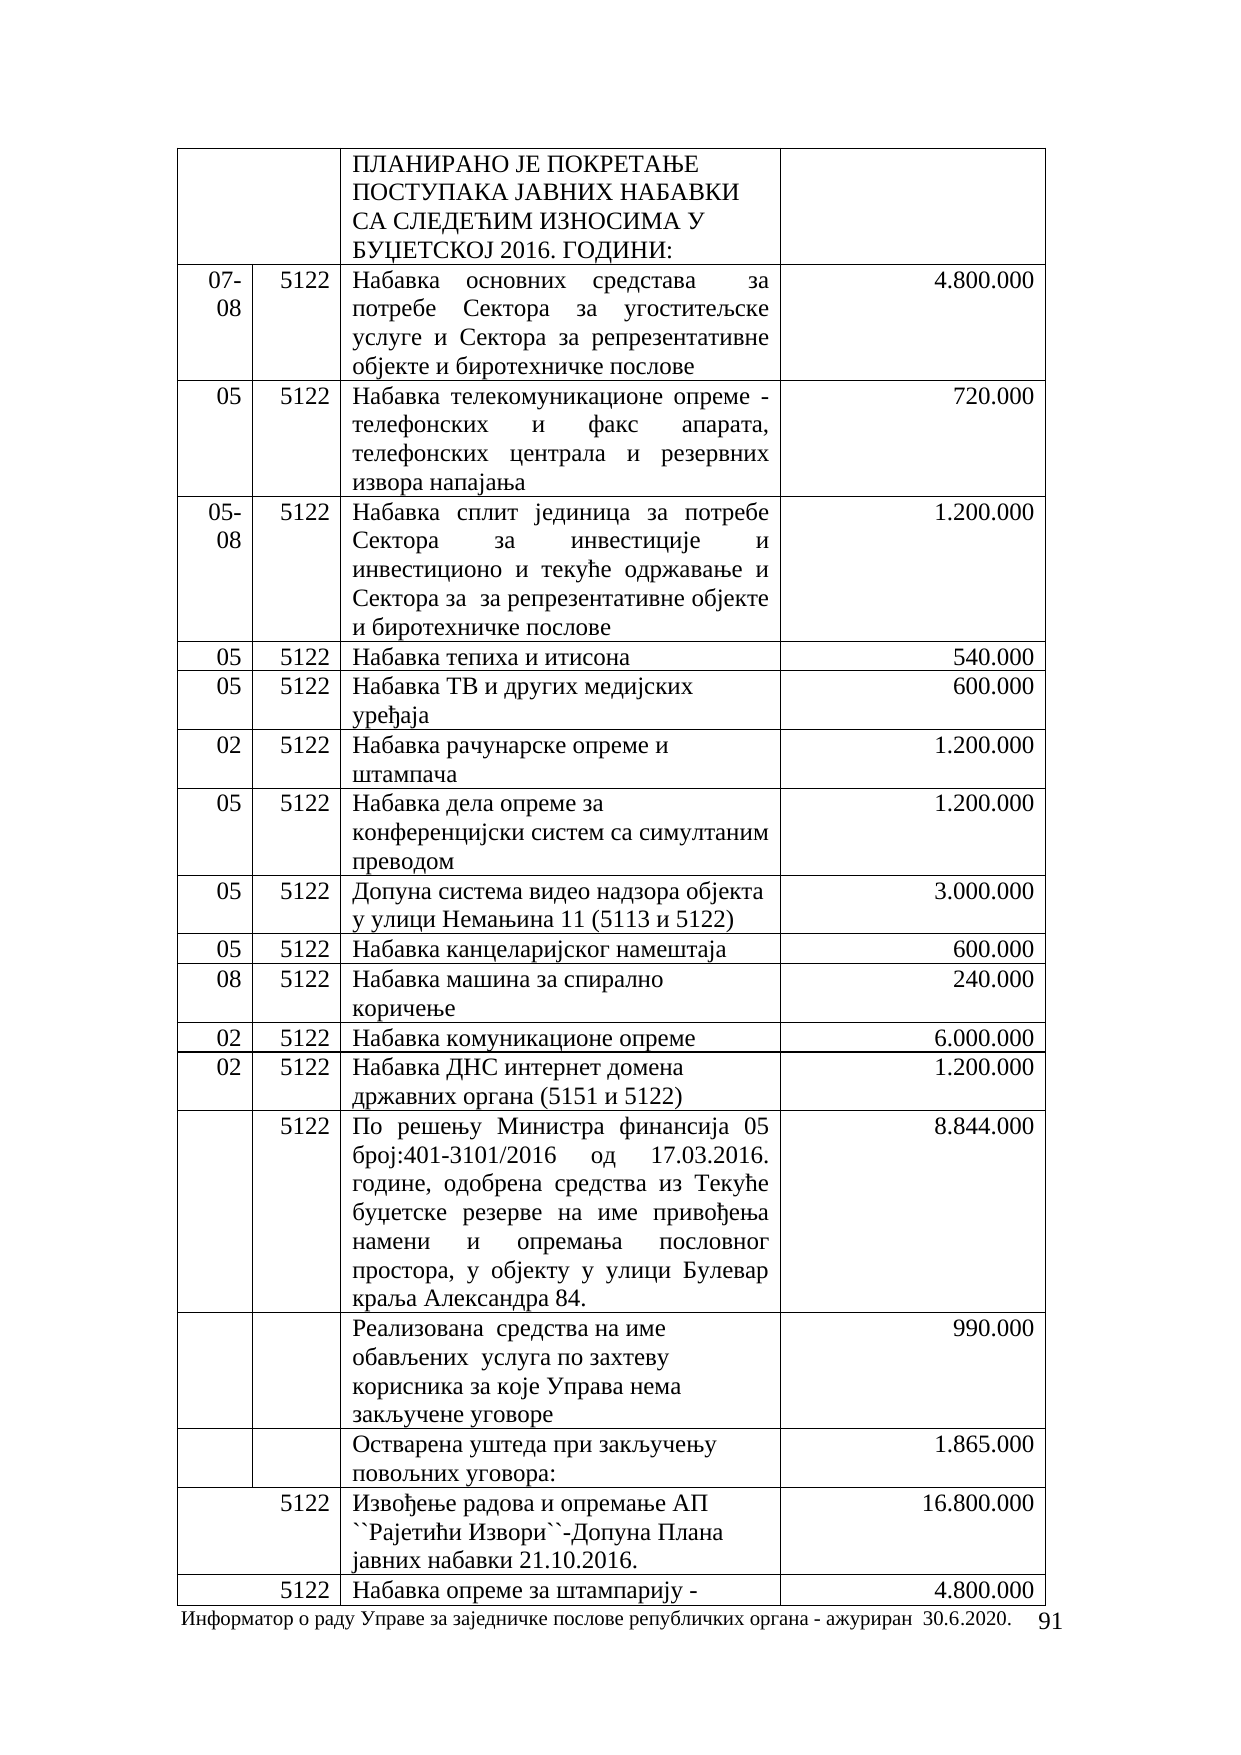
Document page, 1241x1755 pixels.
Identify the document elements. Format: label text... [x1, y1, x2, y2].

table_cell [253, 1313, 340, 1428]
table_cell [781, 149, 1045, 264]
table_cell 1.200.000 [781, 789, 1045, 875]
table_cell 05 [178, 381, 252, 496]
table_cell Реализована средства на име обављених услуга по захтеву корисника за које Управа нема закључене уговоре [341, 1313, 780, 1428]
table_cell 1.200.000 [781, 497, 1045, 641]
table_cell [178, 1313, 252, 1428]
table_cell 240.000 [781, 964, 1045, 1022]
table_cell ПЛАНИРАНО ЈЕ ПОКРЕТАЊЕ ПОСТУПАКА ЈАВНИХ НАБАВКИ СА СЛЕДЕЋИМ ИЗНОСИМА У БУЏЕТСКОЈ 2016. ГОДИНИ: [341, 149, 780, 264]
table_cell Набавка сплит јединица за потребе Сектора за инвестиције и инвестиционо и текуће одржавање и Сектора за за репрезентативне објекте и биротехничке послове [341, 497, 780, 641]
table_cell 05 [178, 642, 252, 670]
table_cell 5122 [178, 1575, 340, 1605]
table_cell 5122 [253, 671, 340, 729]
table_cell 5122 [253, 876, 340, 933]
table_cell 1.200.000 [781, 730, 1045, 787]
table_cell 5122 [253, 730, 340, 787]
table_cell Извођење радова и опремање АП ``Рајетићи Извори``-Допуна Плана јавних набавки 21.10.2016. [341, 1488, 780, 1574]
table_cell 5122 [253, 1053, 340, 1110]
table_cell Набавка канцеларијског намештаја [341, 934, 780, 963]
table_cell [253, 1429, 340, 1487]
table_cell 3.000.000 [781, 876, 1045, 933]
table_cell 600.000 [781, 934, 1045, 963]
table_cell 990.000 [781, 1313, 1045, 1428]
table_cell Набавка дела опреме за конференцијски систем са симултаним преводом [341, 789, 780, 875]
table_cell 4.800.000 [781, 265, 1045, 380]
table_cell 16.800.000 [781, 1488, 1045, 1574]
table_cell Набавка ТВ и других медијских уређаја [341, 671, 780, 729]
table_cell [178, 1111, 252, 1312]
table_cell Набавка машина за спирално коричење [341, 964, 780, 1022]
table_cell Набавка опреме за штампарију [341, 1575, 780, 1605]
table_cell 8.844.000 [781, 1111, 1045, 1312]
table_cell [178, 1429, 252, 1487]
table_cell 1.865.000 [781, 1429, 1045, 1487]
table_cell 1.200.000 [781, 1053, 1045, 1110]
table_cell 05 [178, 671, 252, 729]
table_cell 5122 [253, 789, 340, 875]
table_cell 5122 [253, 964, 340, 1022]
table_cell 5122 [253, 265, 340, 380]
table_cell 5122 [253, 381, 340, 496]
table_cell Набавка ДНС интернет домена државних органа (5151 и 5122) [341, 1053, 780, 1110]
table_cell 600.000 [781, 671, 1045, 729]
table_cell 5122 [178, 1488, 340, 1574]
table_cell 5122 [253, 1111, 340, 1312]
table_cell 720.000 [781, 381, 1045, 496]
table_cell 05 [178, 789, 252, 875]
table_cell Набавка телекомуникационе опрeме - телефонских и факс апарата, телефонских централа и резервних извора напајања [341, 381, 780, 496]
table_cell Набавка комуникационе опреме [341, 1023, 780, 1051]
table_cell По решењу Министра финансија 05 број:401-3101/2016 од 17.03.2016. године, одобрена средства из Текуће буџетске резерве на име привођења намени и опремања пословног простора, у објекту у улици Булевар краља Александра 84. [341, 1111, 780, 1312]
table_cell Набавка тепиха и итисона [341, 642, 780, 670]
table_cell 05 [178, 876, 252, 933]
table_cell [178, 149, 340, 264]
table_cell 02 [178, 1053, 252, 1110]
table_cell 6.000.000 [781, 1023, 1045, 1051]
table_cell 5122 [253, 934, 340, 963]
table_cell Остварена уштеда при закључењу повољних уговора: [341, 1429, 780, 1487]
table_cell 05-08 [178, 497, 252, 641]
table_cell Набавка рачунарске опреме и штампача [341, 730, 780, 787]
table_cell 5122 [253, 497, 340, 641]
table_cell 02 [178, 730, 252, 787]
table_cell 5122 [253, 642, 340, 670]
table_cell 02 [178, 1023, 252, 1051]
table_cell 08 [178, 964, 252, 1022]
table_cell 05 [178, 934, 252, 963]
table_cell Набавка основних средстава за потребе Сектора за угоститељске услуге и Сектора за репрезентативне објекте и биротехничке послове [341, 265, 780, 380]
table_cell 540.000 [781, 642, 1045, 670]
table_cell 5122 [253, 1023, 340, 1051]
table_cell 07-08 [178, 265, 252, 380]
table_cell Допуна система видео надзора објекта у улици Немањина 11 (5113 и 5122) [341, 876, 780, 933]
table_cell 4.800.000 [781, 1575, 1045, 1605]
